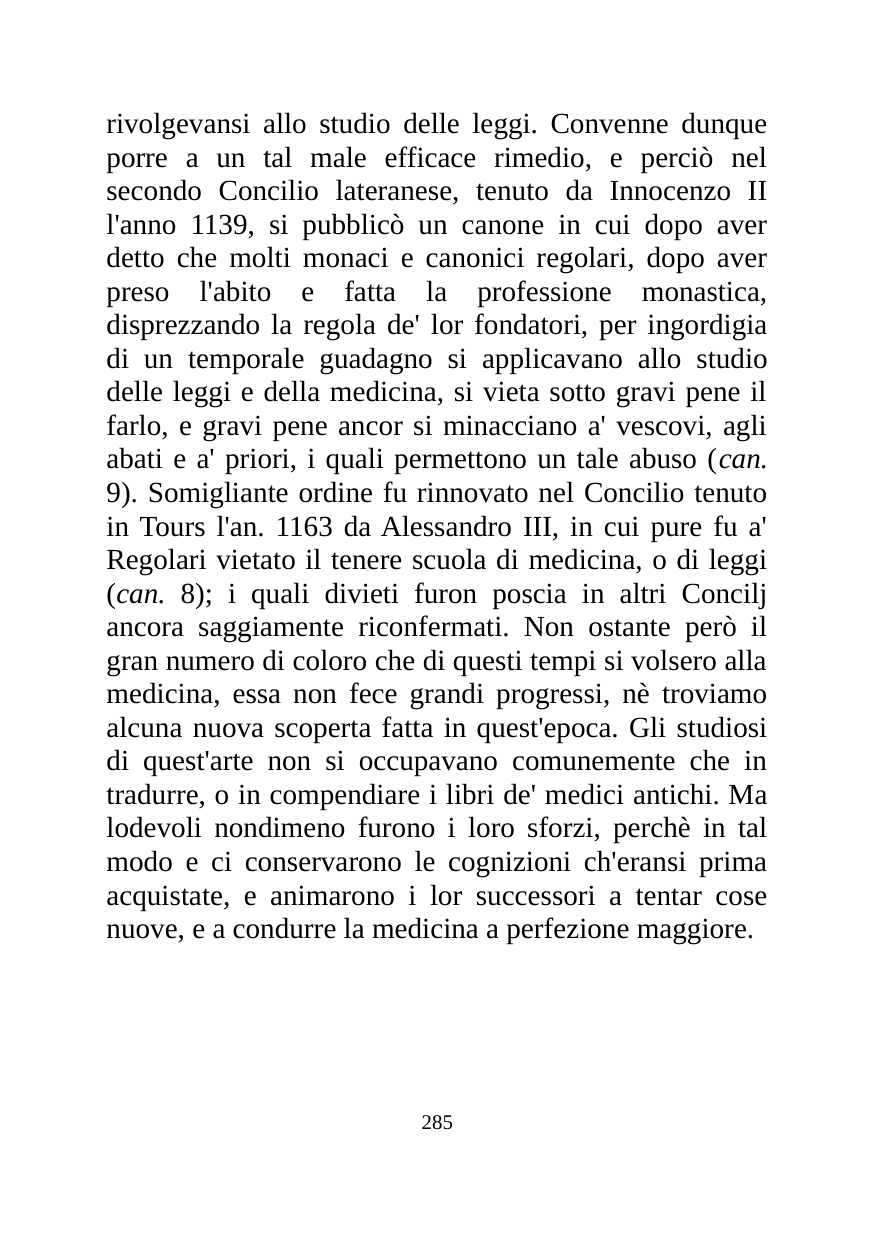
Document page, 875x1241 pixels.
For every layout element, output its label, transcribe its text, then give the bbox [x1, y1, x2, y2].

text rivolgevansi allo studio delle leggi. Convenne dunque porre a un tal male efficace rimedio, e perciò nel secondo Concilio lateranese, tenuto da Innocenzo II l'anno 1139, si pubblicò un canone in cui dopo aver detto che molti monaci e canonici regolari, dopo aver preso l'abito e fatta la professione monastica, disprezzando la regola de' lor fondatori, per ingordigia di un temporale guadagno si applicavano allo studio delle leggi e della medicina, si vieta sotto gravi pene il farlo, e gravi pene ancor si minacciano a' vescovi, agli abati e a' priori, i quali permettono un tale abuso (can. 9). Somigliante ordine fu rinnovato nel Concilio tenuto in Tours l'an. 1163 da Alessandro III, in cui pure fu a' Regolari vietato il tenere scuola di medicina, o di leggi (can. 8); i quali divieti furon poscia in altri Concilj ancora saggiamente riconfermati. Non ostante però il gran numero di coloro che di questi tempi si volsero alla medicina, essa non fece grandi progressi, nè troviamo alcuna nuova scoperta fatta in quest'epoca. Gli studiosi di quest'arte non si occupavano comunemente che in tradurre, o in compendiare i libri de' medici antichi. Ma lodevoli nondimeno furono i loro sforzi, perchè in tal modo e ci conservarono le cognizioni ch'eransi prima acquistate, e animarono i lor successori a tentar cose nuove, e a condurre la medicina a perfezione maggiore. [106, 106, 768, 945]
